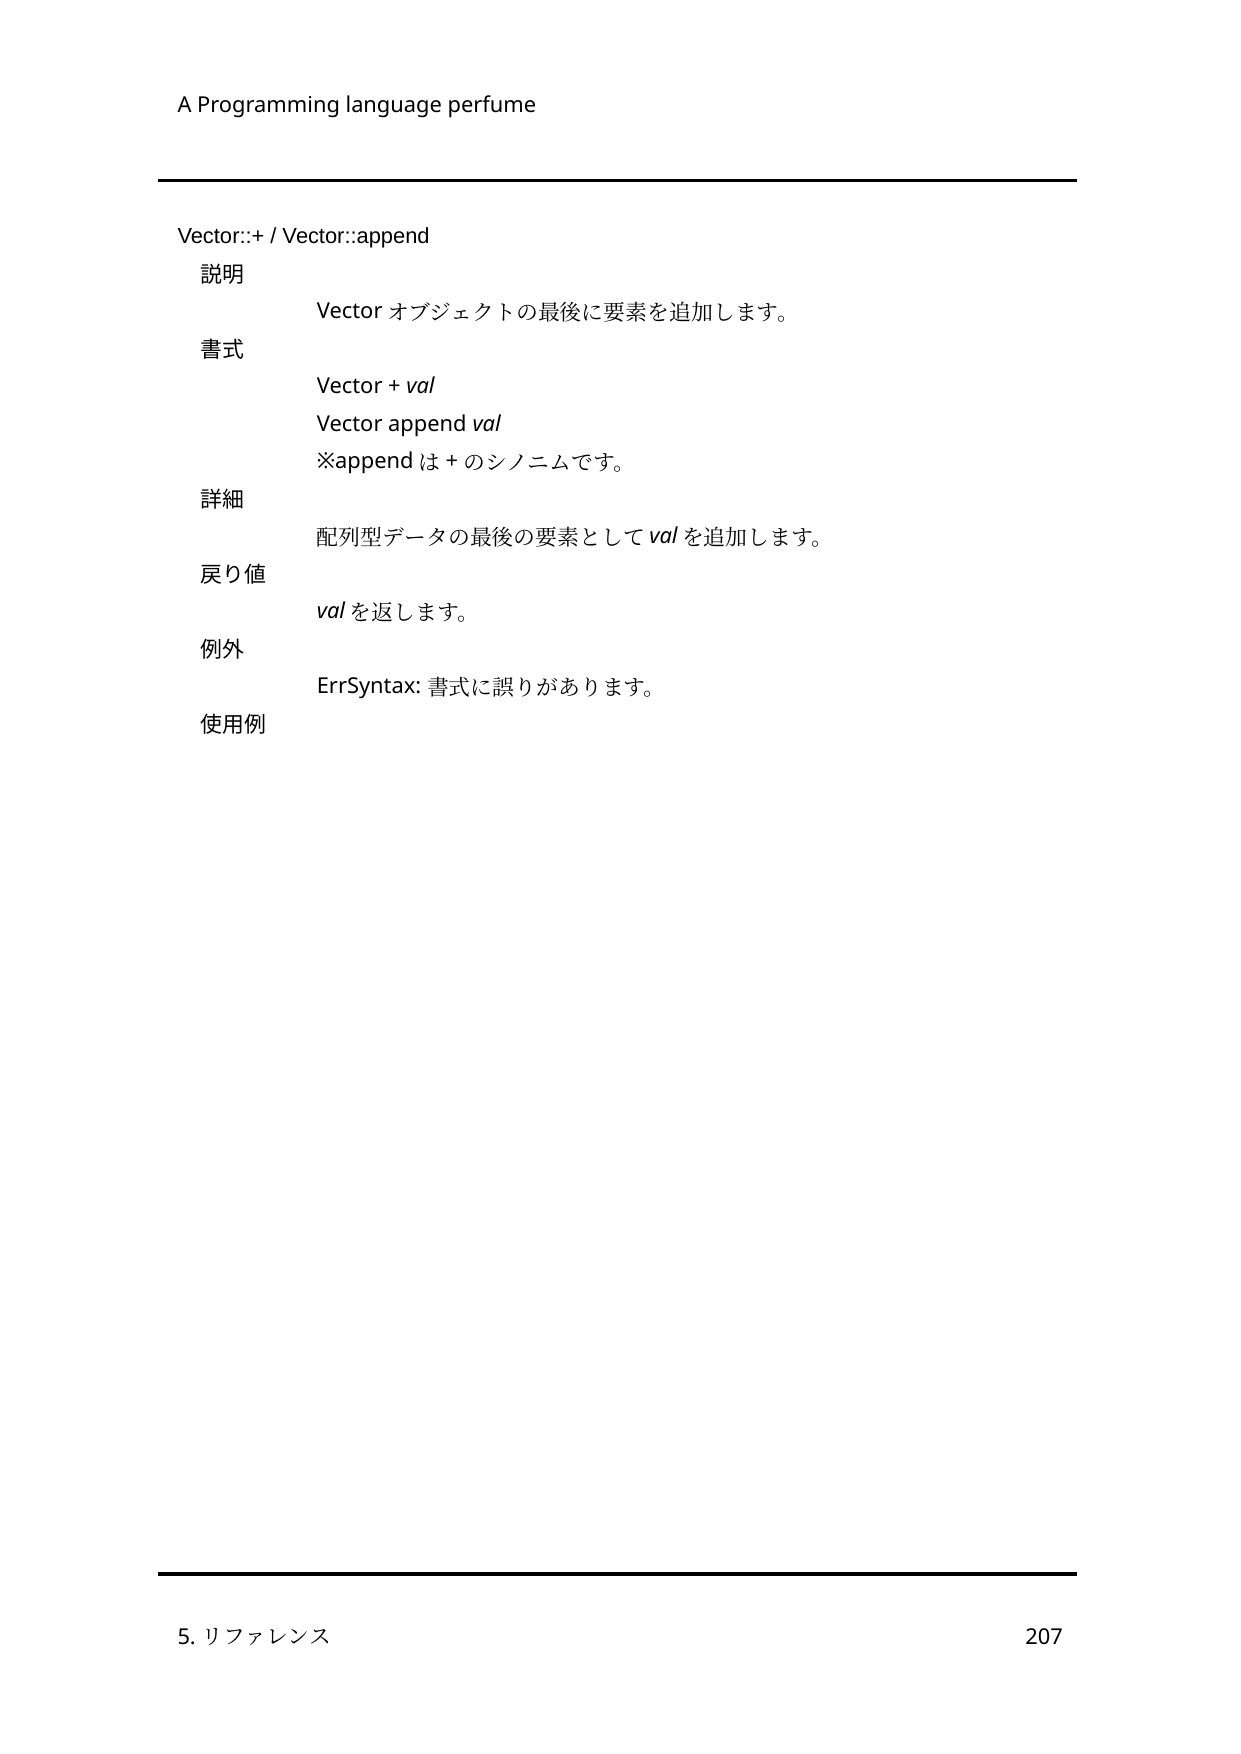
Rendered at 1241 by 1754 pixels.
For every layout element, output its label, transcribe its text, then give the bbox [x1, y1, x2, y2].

table_cell 戻り値 [200, 554, 317, 629]
table_header 説明 [200, 254, 317, 329]
table_cell 配列型データの最後の要素としてvalを追加します。 [317, 479, 1063, 554]
table_cell 詳細 [200, 479, 317, 554]
table_header Vectorオブジェクトの最後に要素を追加します。 [317, 254, 1063, 329]
table_cell [317, 704, 1063, 779]
table_cell Vector + val Vector append val ※appendは + のシノニムです。 [317, 329, 1063, 479]
table_cell 例外 [200, 629, 317, 704]
table_cell ErrSyntax: 書式に誤りがあります。 [317, 629, 1063, 704]
table_cell valを返します。 [317, 554, 1063, 629]
table_cell 使用例 [200, 704, 317, 779]
table_cell 書式 [200, 329, 317, 479]
subtitle Vector::+ / Vector::append [177, 217, 1063, 254]
